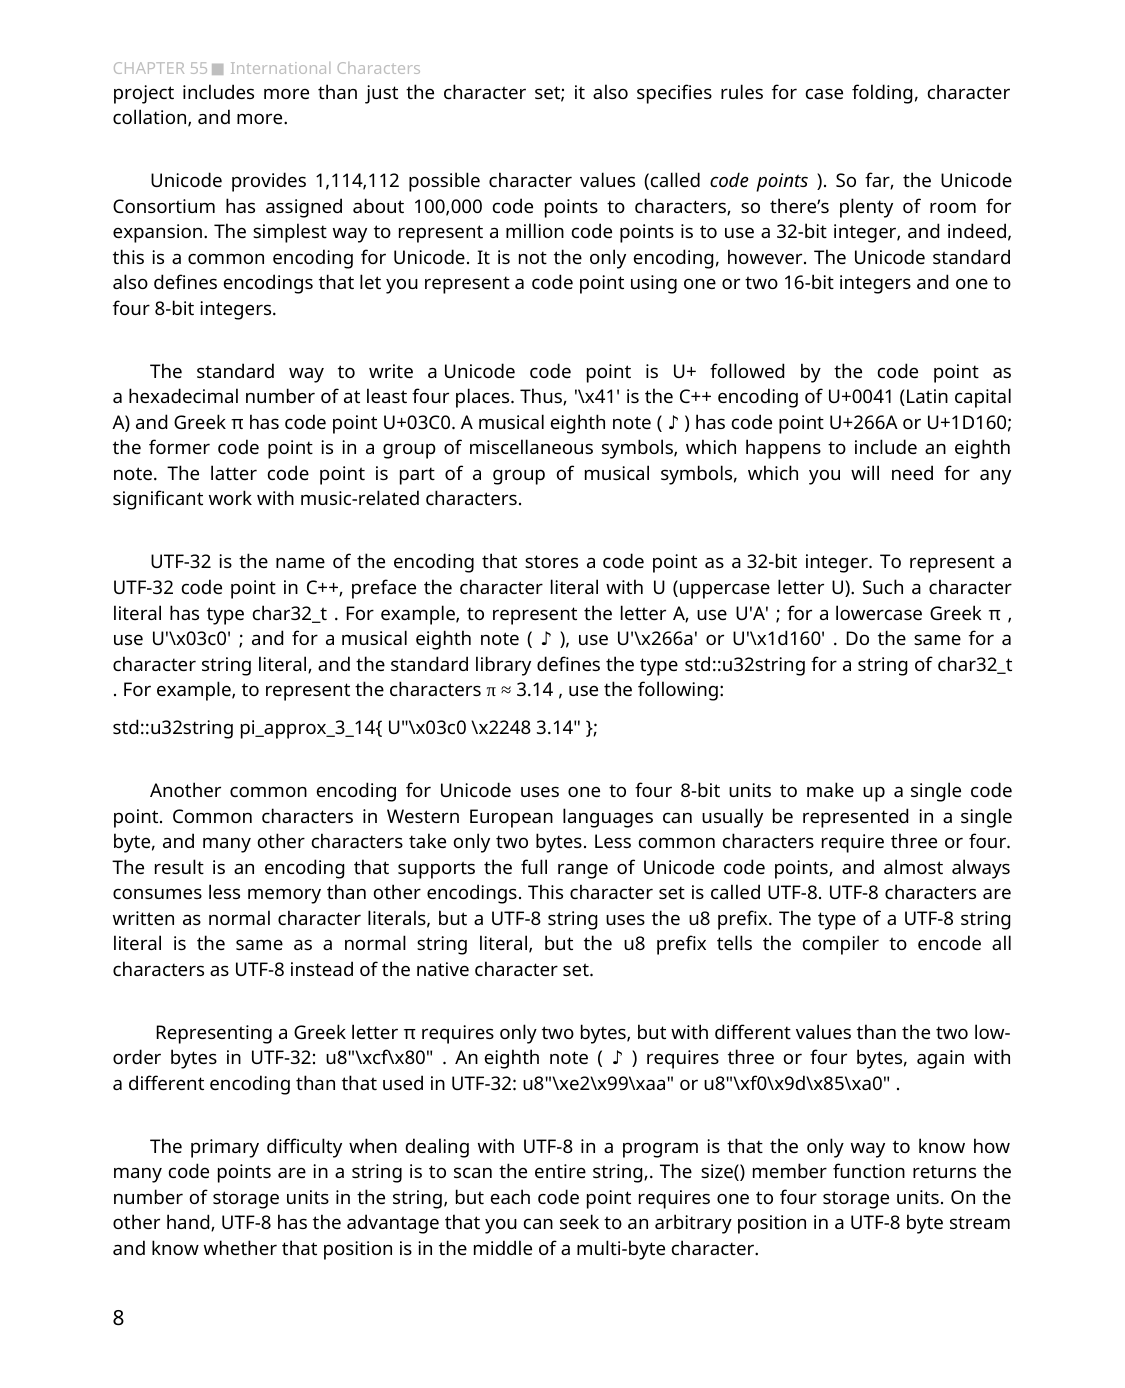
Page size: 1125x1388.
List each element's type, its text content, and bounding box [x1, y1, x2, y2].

text Unicode provides 1,114,112 possible character values (called code points ). So far, the Unicode Consortium has assigned about 100,000 code points to characters, so there’s plenty of room for expansion. The simplest way to represent a million code points is to use a 32-bit integer, and indeed, this is a common encoding for Unicode. It is not the only encoding, however. The Unicode standard also defines encodings that let you represent a code point using one or two 16-bit integers and one to four 8-bit integers. [112, 167, 1012, 321]
text Representing a Greek letter π requires only two bytes, but with different values than the two low-order bytes in UTF-32: u8"\xcf\x80" . An eighth note ( ♪ ) requires three or four bytes, again with a different encoding than that used in UTF-32: u8"\xe2\x99\xaa" or u8"\xf0\x9d\x85\xa0" . [112, 1019, 1012, 1096]
text project includes more than just the character set; it also specifies rules for case folding, character collation, and more. [112, 79, 1012, 130]
text UTF-32 is the name of the encoding that stores a code point as a 32-bit integer. To represent a UTF-32 code point in C++, preface the character literal with U (uppercase letter U). Such a character literal has type char32_t . For example, to represent the letter A, use U'A' ; for a lowercase Greek π , use U'\x03c0' ; and for a musical eighth note ( ♪ ), use U'\x266a' or U'\x1d160' . Do the same for a character string literal, and the standard library defines the type std::u32string for a string of char32_t . For example, to represent the characters π ≈ 3.14 , use the following: [112, 549, 1012, 702]
text The primary difficulty when dealing with UTF-8 in a program is that the only way to know how many code points are in a string is to scan the entire string,. The size() member function returns the number of storage units in the string, but each code point requires one to four storage units. On the other hand, UTF-8 has the advantage that you can seek to an arbitrary position in a UTF-8 byte stream and know whether that position is in the middle of a multi-byte character. [112, 1133, 1012, 1261]
text Another common encoding for Unicode uses one to four 8-bit units to make up a single code point. Common characters in Western European languages can usually be represented in a single byte, and many other characters take only two bytes. Less common characters require three or four. The result is an encoding that supports the full range of Unicode code points, and almost always consumes less memory than other encodings. This character set is called UTF-8. UTF-8 characters are written as normal character literals, but a UTF-8 string uses the u8 prefix. The type of a UTF-8 string literal is the same as a normal string literal, but the u8 prefix tells the compiler to encode all characters as UTF-8 instead of the native character set. [112, 777, 1012, 982]
text std::u32string pi_approx_3_14{ U"\x03c0 \x2248 3.14" }; [112, 714, 1012, 740]
text The standard way to write a Unicode code point is U+ followed by the code point as a hexadecimal number of at least four places. Thus, '\x41' is the C++ encoding of U+0041 (Latin capital A) and Greek π has code point U+03C0. A musical eighth note ( ♪ ) has code point U+266A or U+1D160; the former code point is in a group of miscellaneous symbols, which happens to include an eighth note. The latter code point is part of a group of musical symbols, which you will need for any significant work with music-related characters. [112, 358, 1012, 511]
